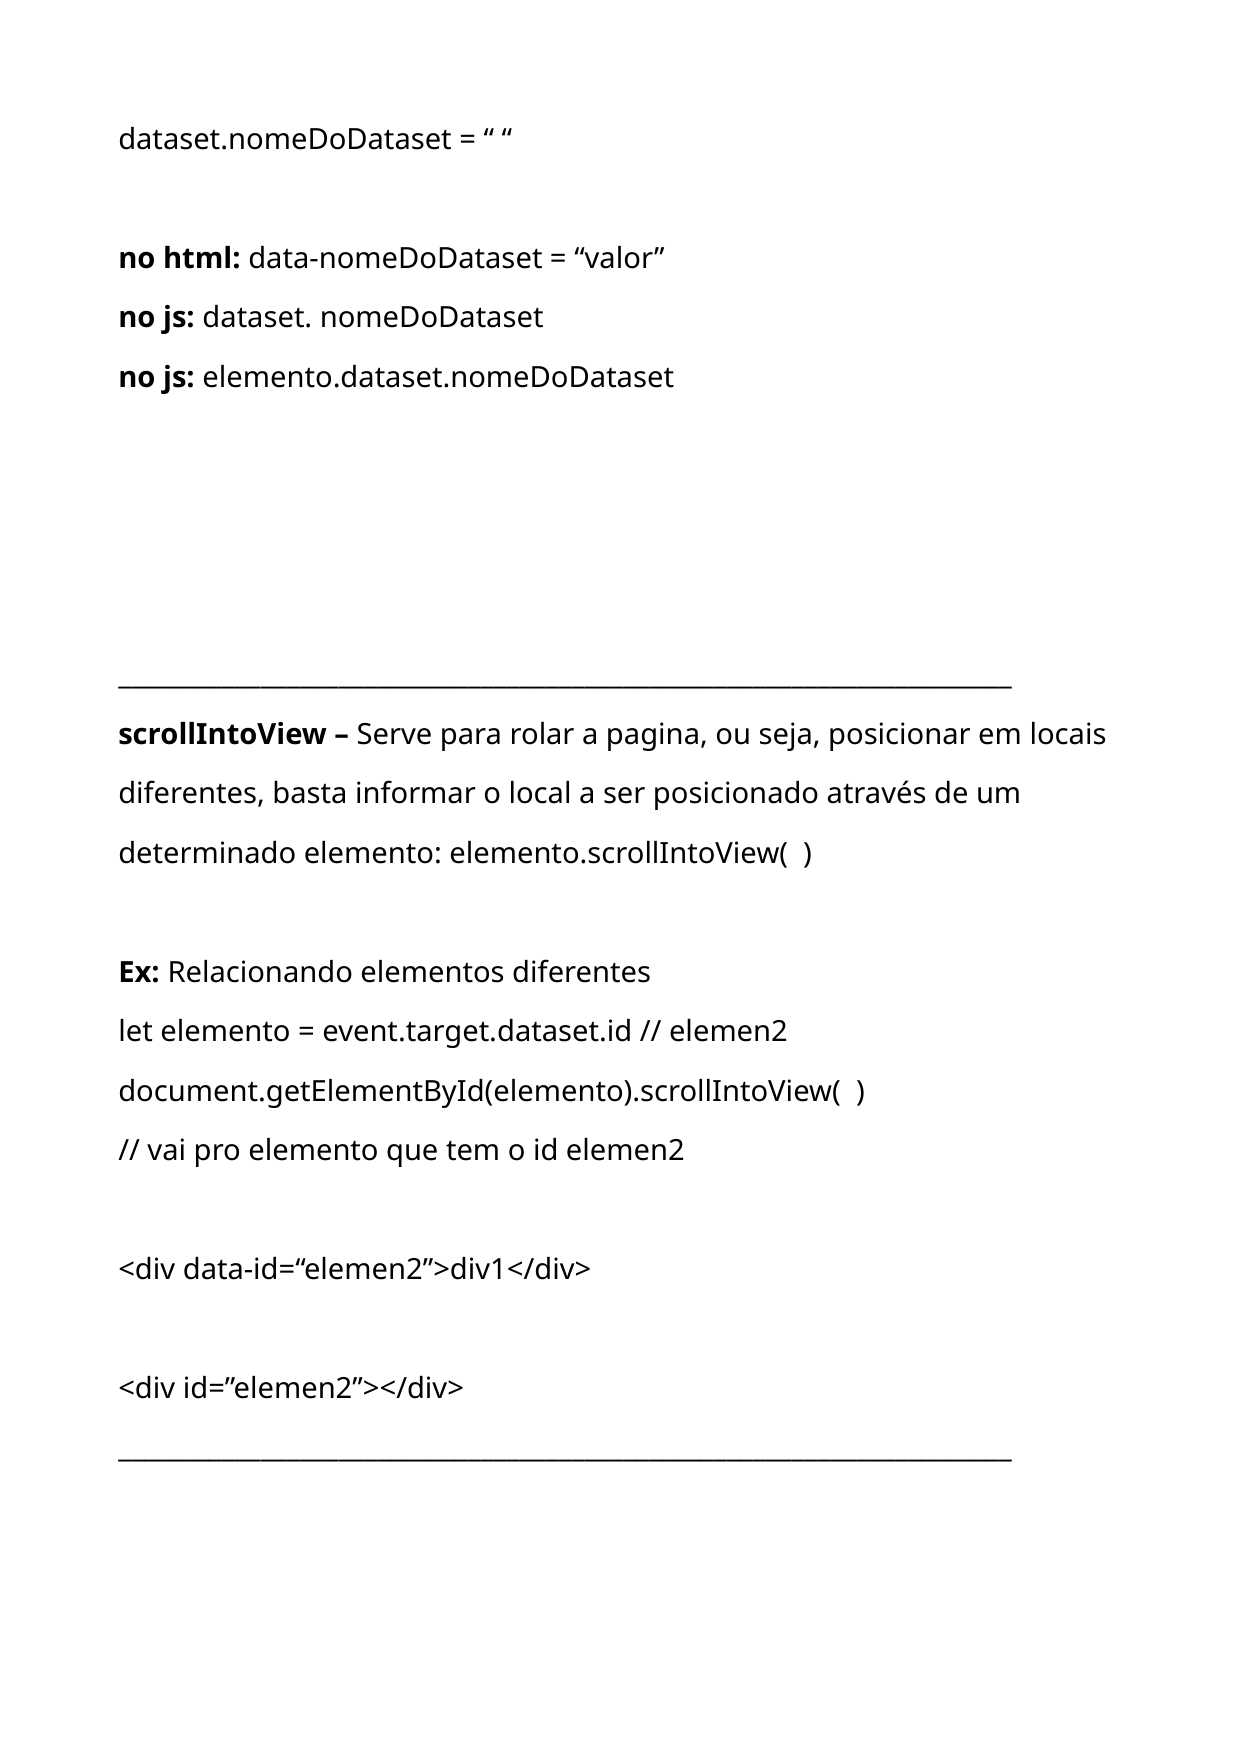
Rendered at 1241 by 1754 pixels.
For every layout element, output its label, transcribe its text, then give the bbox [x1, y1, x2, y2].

text dataset.nomeDoDataset = “ “ [118, 118, 1122, 158]
text <div id=”elemen2”></div> [118, 1367, 1122, 1407]
text no html: data-nomeDoDataset = “valor” [118, 237, 1122, 277]
text document.getElementById(elemento).scrollIntoView( ) [118, 1070, 1122, 1109]
text <div data-id=“elemen2”>div1</div> [118, 1248, 1122, 1288]
text no js: elemento.dataset.nomeDoDataset [118, 356, 1122, 396]
text no js: dataset. nomeDoDataset [118, 297, 1122, 336]
text scrollIntoView – Serve para rolar a pagina, ou seja, posicionar em locais diferentes, basta informar o local a ser posicionado através de um determinado elemento: elemento.scrollIntoView( ) [118, 713, 1122, 872]
text _____________________________________________________________________ [118, 1427, 1122, 1466]
text _____________________________________________________________________ [118, 653, 1122, 693]
text let elemento = event.target.dataset.id // elemen2 [118, 1010, 1122, 1050]
text // vai pro elemento que tem o id elemen2 [118, 1129, 1122, 1169]
text Ex: Relacionando elementos diferentes [118, 951, 1122, 991]
